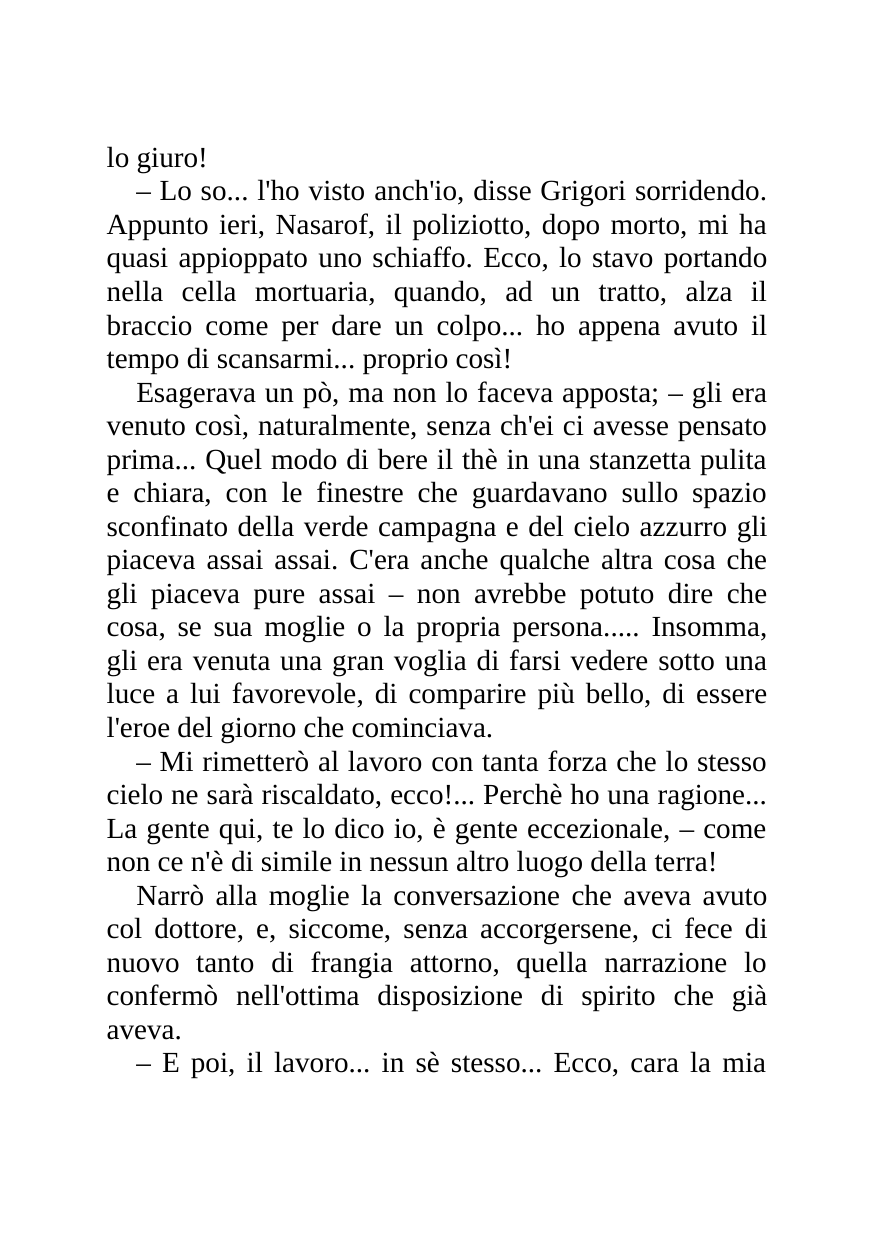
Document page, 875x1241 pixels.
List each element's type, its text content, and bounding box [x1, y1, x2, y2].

text – Mi rimetterò al lavoro con tanta forza che lo stesso cielo ne sarà riscaldato, ecco!... Perchè ho una ragione... La gente qui, te lo dico io, è gente eccezionale, – come non ce n'è di simile in nessun altro luogo della terra! [106, 744, 768, 878]
text Narrò alla moglie la conversazione che aveva avuto col dottore, e, siccome, senza accorgersene, ci fece di nuovo tanto di frangia attorno, quella narrazione lo confermò nell'ottima disposizione di spirito che già aveva. [106, 878, 768, 1046]
text – E poi, il lavoro... in sè stesso... Ecco, cara la mia [106, 1046, 768, 1079]
text lo giuro! [106, 140, 768, 173]
text Esagerava un pò, ma non lo faceva apposta; – gli era venuto così, naturalmente, senza ch'ei ci avesse pensato prima... Quel modo di bere il thè in una stanzetta pulita e chiara, con le finestre che guardavano sullo spazio sconfinato della verde campagna e del cielo azzurro gli piaceva assai assai. C'era anche qualche altra cosa che gli piaceva pure assai – non avrebbe potuto dire che cosa, se sua moglie o la propria persona..... Insomma, gli era venuta una gran voglia di farsi vedere sotto una luce a lui favorevole, di comparire più bello, di essere l'eroe del giorno che cominciava. [106, 375, 768, 744]
text – Lo so... l'ho visto anch'io, disse Grigori sorridendo. Appunto ieri, Nasarof, il poliziotto, dopo morto, mi ha quasi appioppato uno schiaffo. Ecco, lo stavo portando nella cella mortuaria, quando, ad un tratto, alza il braccio come per dare un colpo... ho appena avuto il tempo di scansarmi... proprio così! [106, 173, 768, 375]
